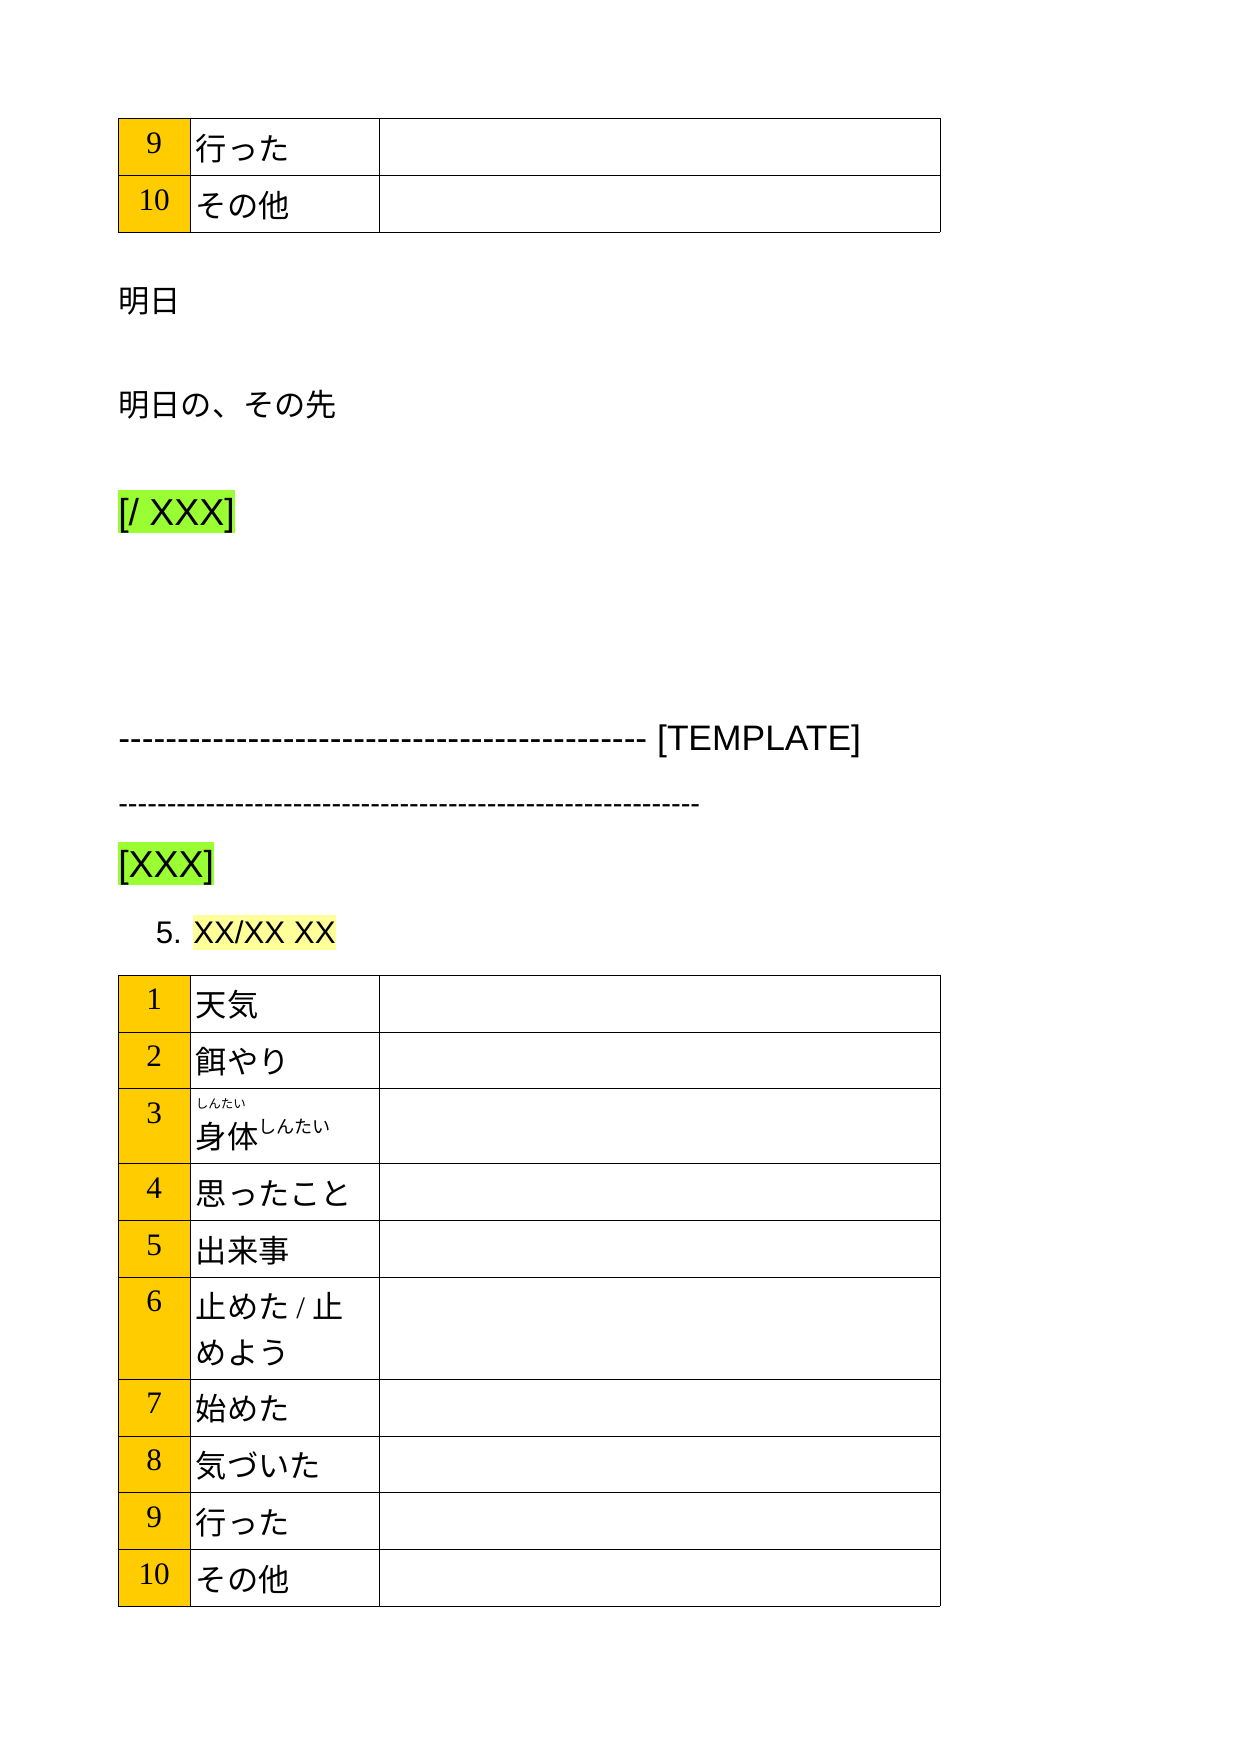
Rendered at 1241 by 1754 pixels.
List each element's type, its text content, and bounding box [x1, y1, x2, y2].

table_cell 気づいた [191, 1437, 379, 1492]
table_cell その他 [191, 176, 379, 232]
table_cell 思ったこと [191, 1164, 379, 1220]
table_cell 5 [119, 1221, 190, 1277]
table_cell 9 [119, 1493, 190, 1549]
text ------------------------------------------------------------ [118, 786, 1122, 819]
table_cell 10 [119, 176, 190, 232]
text --------------------------------------------- [TEMPLATE] [118, 717, 1122, 758]
table_cell [380, 1278, 940, 1379]
table_cell [380, 1164, 940, 1220]
list XX/XX XX [156, 914, 1122, 950]
table_cell 4 [119, 1164, 190, 1220]
table_cell 止めた / 止めよう [191, 1278, 379, 1379]
table_cell 2 [119, 1033, 190, 1088]
table_cell 行った [191, 119, 379, 175]
table_header 天気 [191, 976, 379, 1032]
table_cell 始めた [191, 1380, 379, 1436]
table_cell 7 [119, 1380, 190, 1436]
table_cell [380, 1380, 940, 1436]
table_cell [380, 176, 940, 232]
table_cell 出来事 [191, 1221, 379, 1277]
table_cell [380, 1493, 940, 1549]
table_cell [380, 1221, 940, 1277]
table_cell 6 [119, 1278, 190, 1379]
table_header [380, 976, 940, 1032]
table_cell 餌やり [191, 1033, 379, 1088]
table_cell 8 [119, 1437, 190, 1492]
table_cell その他 [191, 1550, 379, 1606]
text [/ XXX] [118, 490, 1122, 533]
table_cell 10 [119, 1550, 190, 1606]
table_cell 行った [191, 1493, 379, 1549]
text 明日 [118, 283, 1122, 319]
table_cell [380, 1550, 940, 1606]
table_cell [380, 119, 940, 175]
table_cell [380, 1437, 940, 1492]
table_cell 身体しんたいしんたい [191, 1089, 379, 1163]
text [XXX] [118, 842, 1122, 885]
table_header 1 [119, 976, 190, 1032]
table_cell [380, 1089, 940, 1163]
table_cell 3 [119, 1089, 190, 1163]
text 明日の、その先 [118, 387, 1122, 423]
table_cell [380, 1033, 940, 1088]
table_cell 9 [119, 119, 190, 175]
